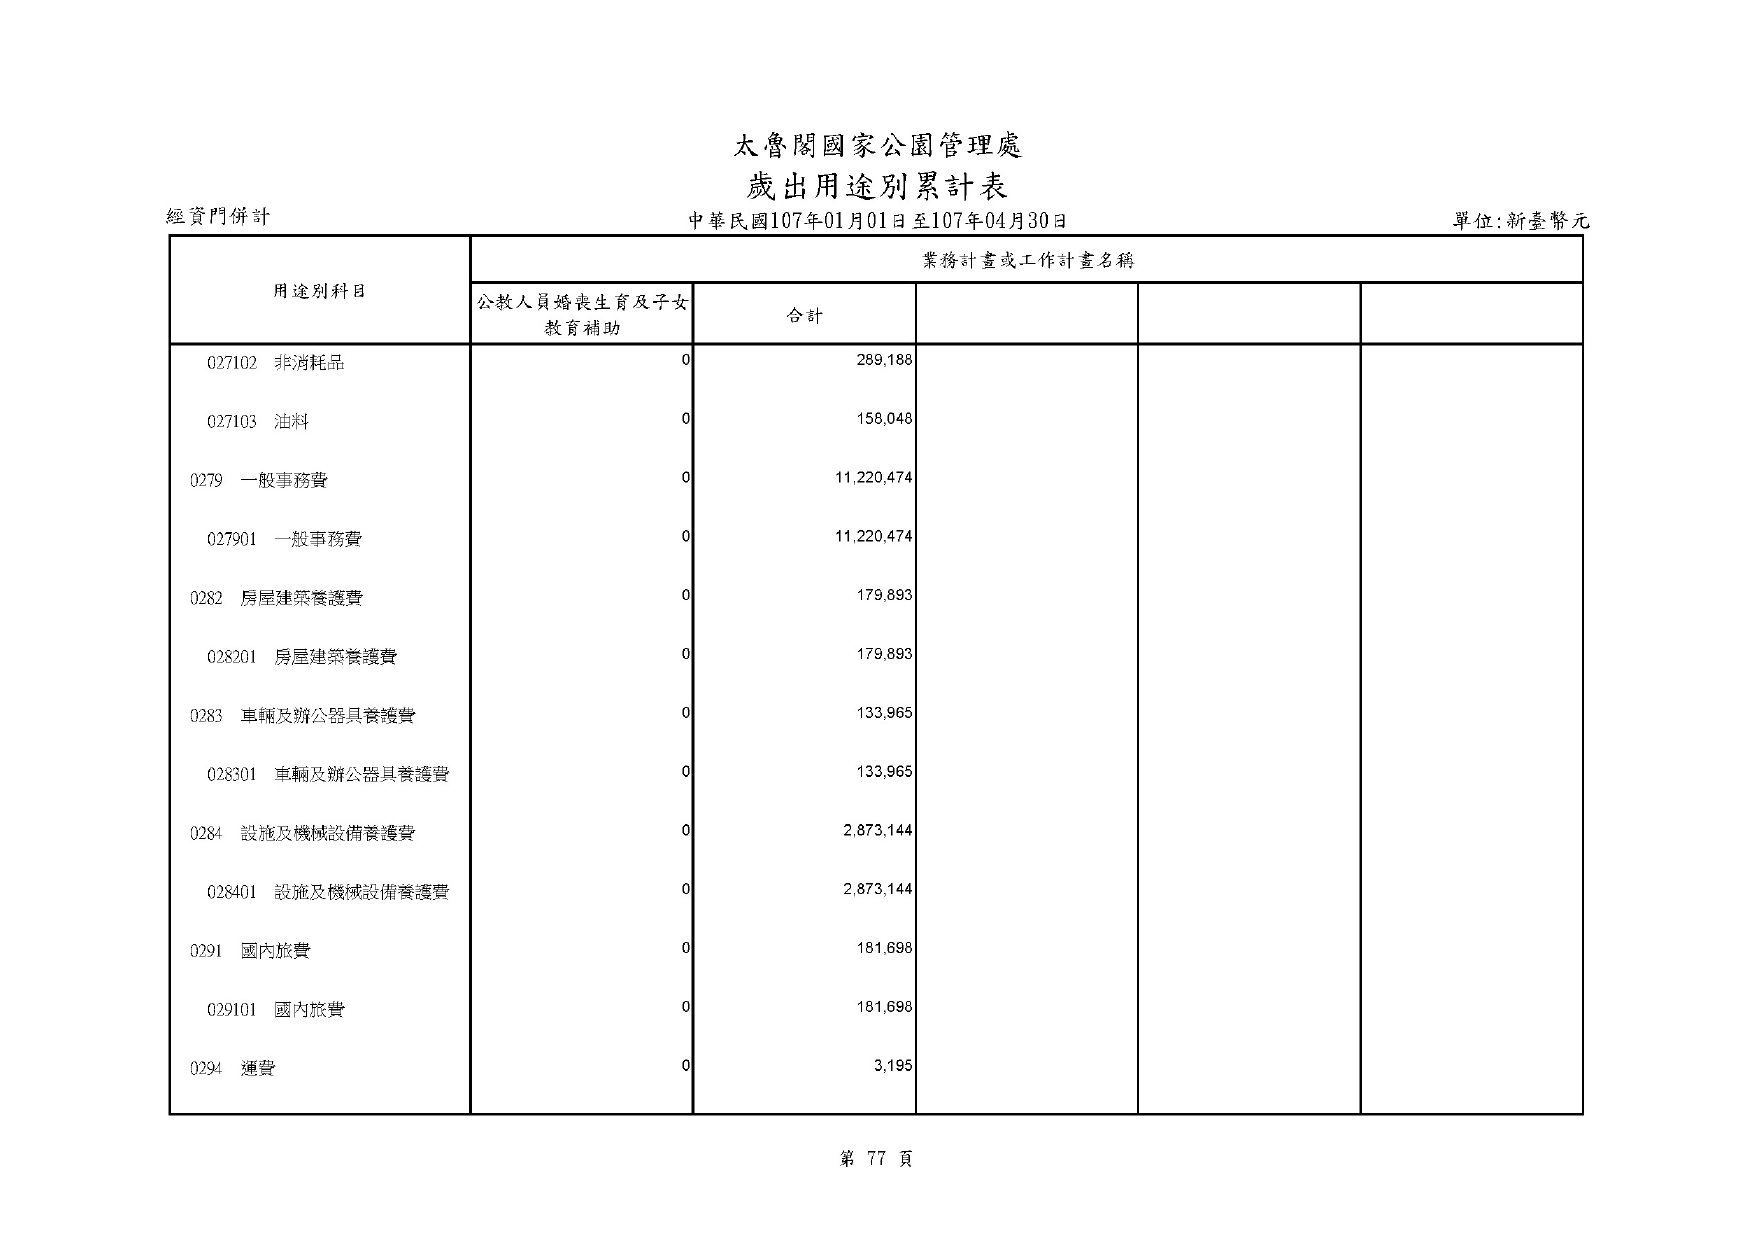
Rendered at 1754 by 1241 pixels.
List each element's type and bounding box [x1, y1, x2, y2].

picture [59, 59, 1695, 1216]
